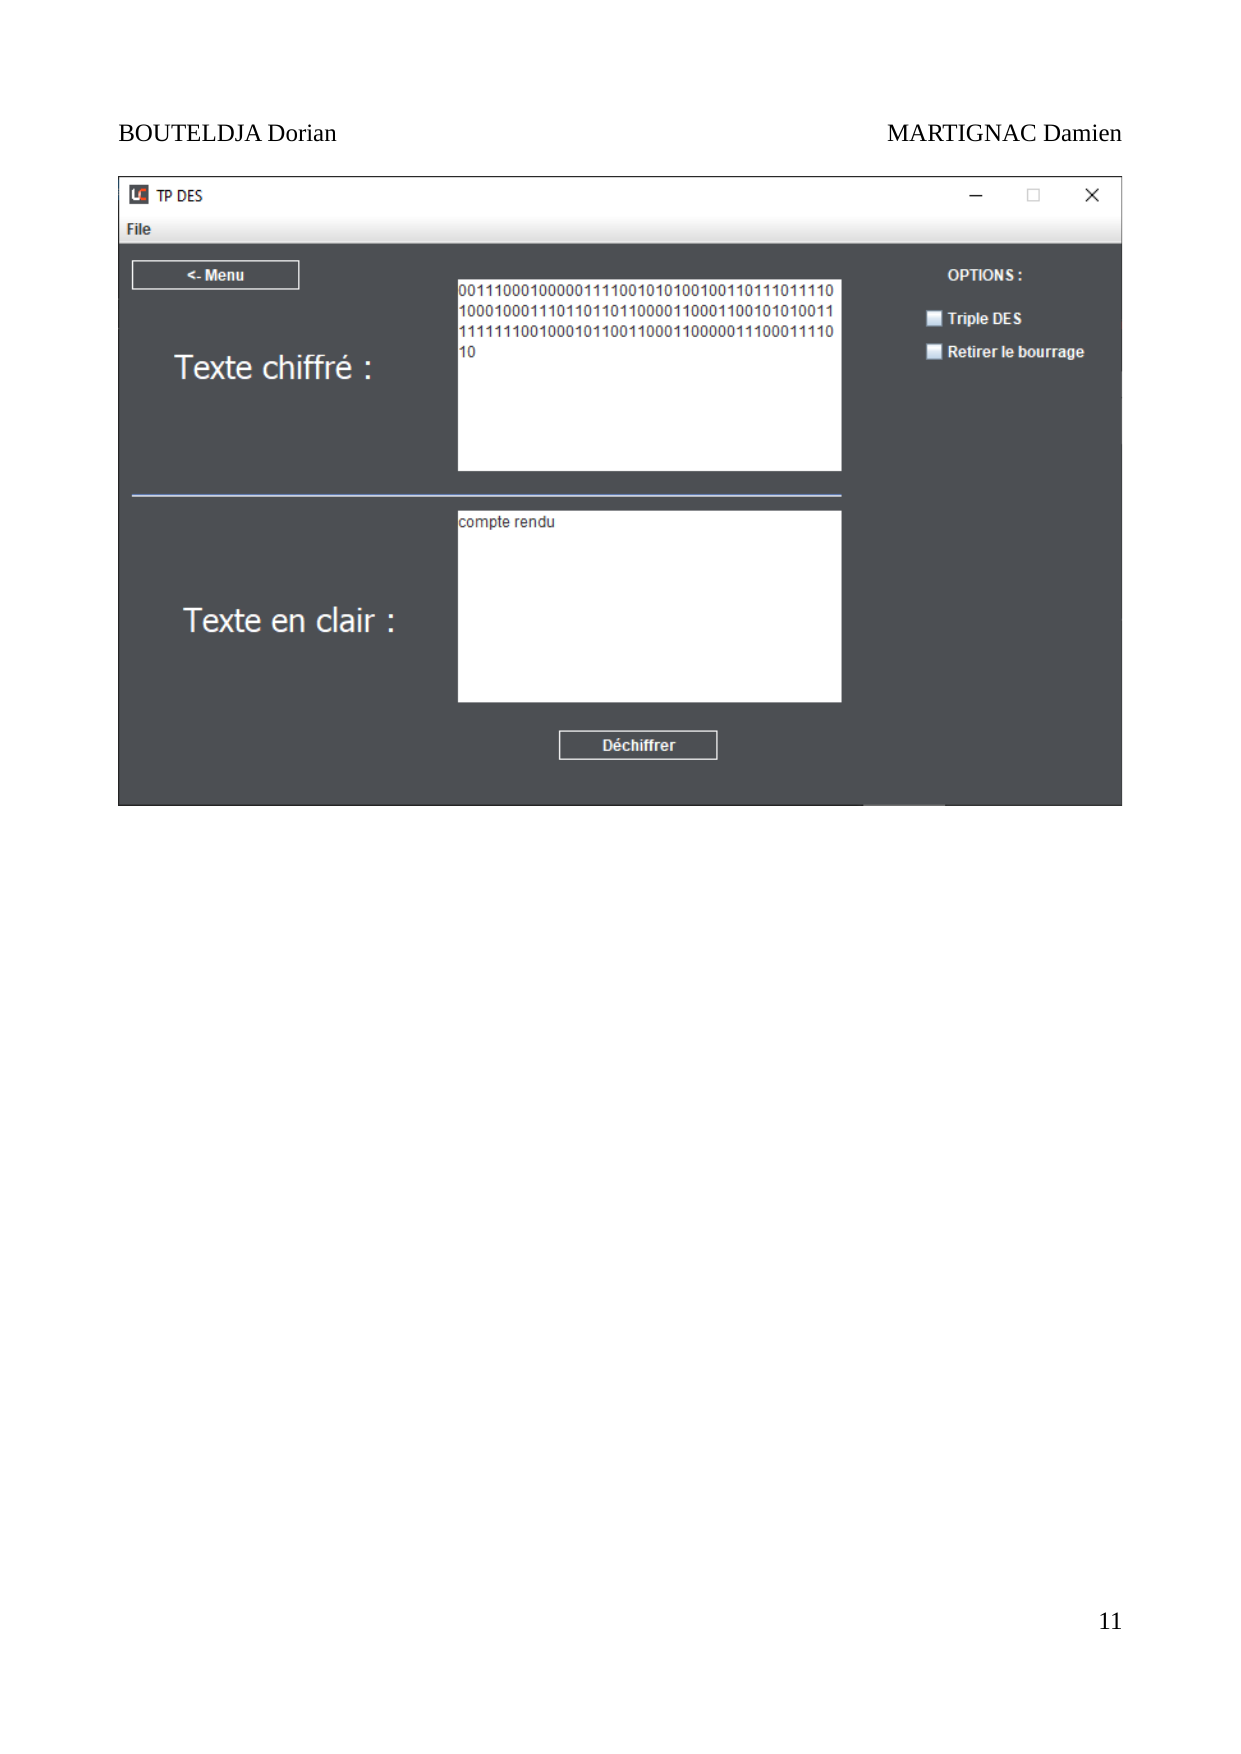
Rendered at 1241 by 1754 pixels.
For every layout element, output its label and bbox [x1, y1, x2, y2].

picture [118, 176, 1123, 806]
